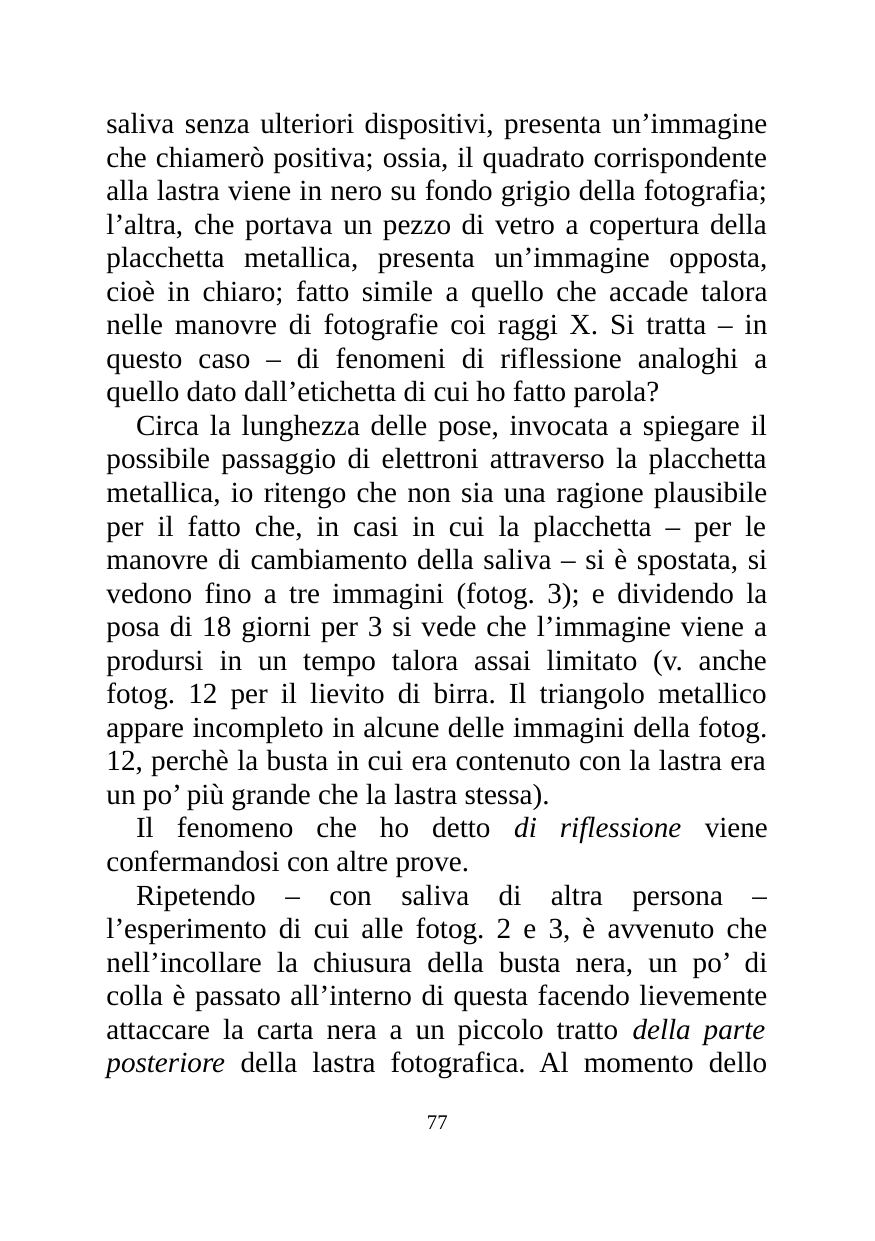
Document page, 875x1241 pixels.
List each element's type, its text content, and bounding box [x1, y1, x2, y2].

text Circa la lunghezza delle pose, invocata a spiegare il possibile passaggio di elettroni attraverso la placchetta metallica, io ritengo che non sia una ragione plausibile per il fatto che, in casi in cui la placchetta – per le manovre di cambiamento della saliva – si è spostata, si vedono fino a tre immagini (fotog. 3); e dividendo la posa di 18 giorni per 3 si vede che l’immagine viene a prodursi in un tempo talora assai limitato (v. anche fotog. 12 per il lievito di birra. Il triangolo metallico appare incompleto in alcune delle immagini della fotog. 12, perchè la busta in cui era contenuto con la lastra era un po’ più grande che la lastra stessa). [106, 408, 768, 811]
text Ripetendo – con saliva di altra persona – l’esperimento di cui alle fotog. 2 e 3, è avvenuto che nell’incollare la chiusura della busta nera, un po’ di colla è passato all’interno di questa facendo lievemente attaccare la carta nera a un piccolo tratto della parte posteriore della lastra fotografica. Al momento dello [106, 878, 768, 1079]
text saliva senza ulteriori dispositivi, presenta un’immagine che chiamerò positiva; ossia, il quadrato corrispondente alla lastra viene in nero su fondo grigio della fotografia; l’altra, che portava un pezzo di vetro a copertura della placchetta metallica, presenta un’immagine opposta, cioè in chiaro; fatto simile a quello che accade talora nelle manovre di fotografie coi raggi X. Si tratta – in questo caso – di fenomeni di riflessione analoghi a quello dato dall’etichetta di cui ho fatto parola? [106, 106, 768, 408]
text Il fenomeno che ho detto di riflessione viene confermandosi con altre prove. [106, 811, 768, 878]
